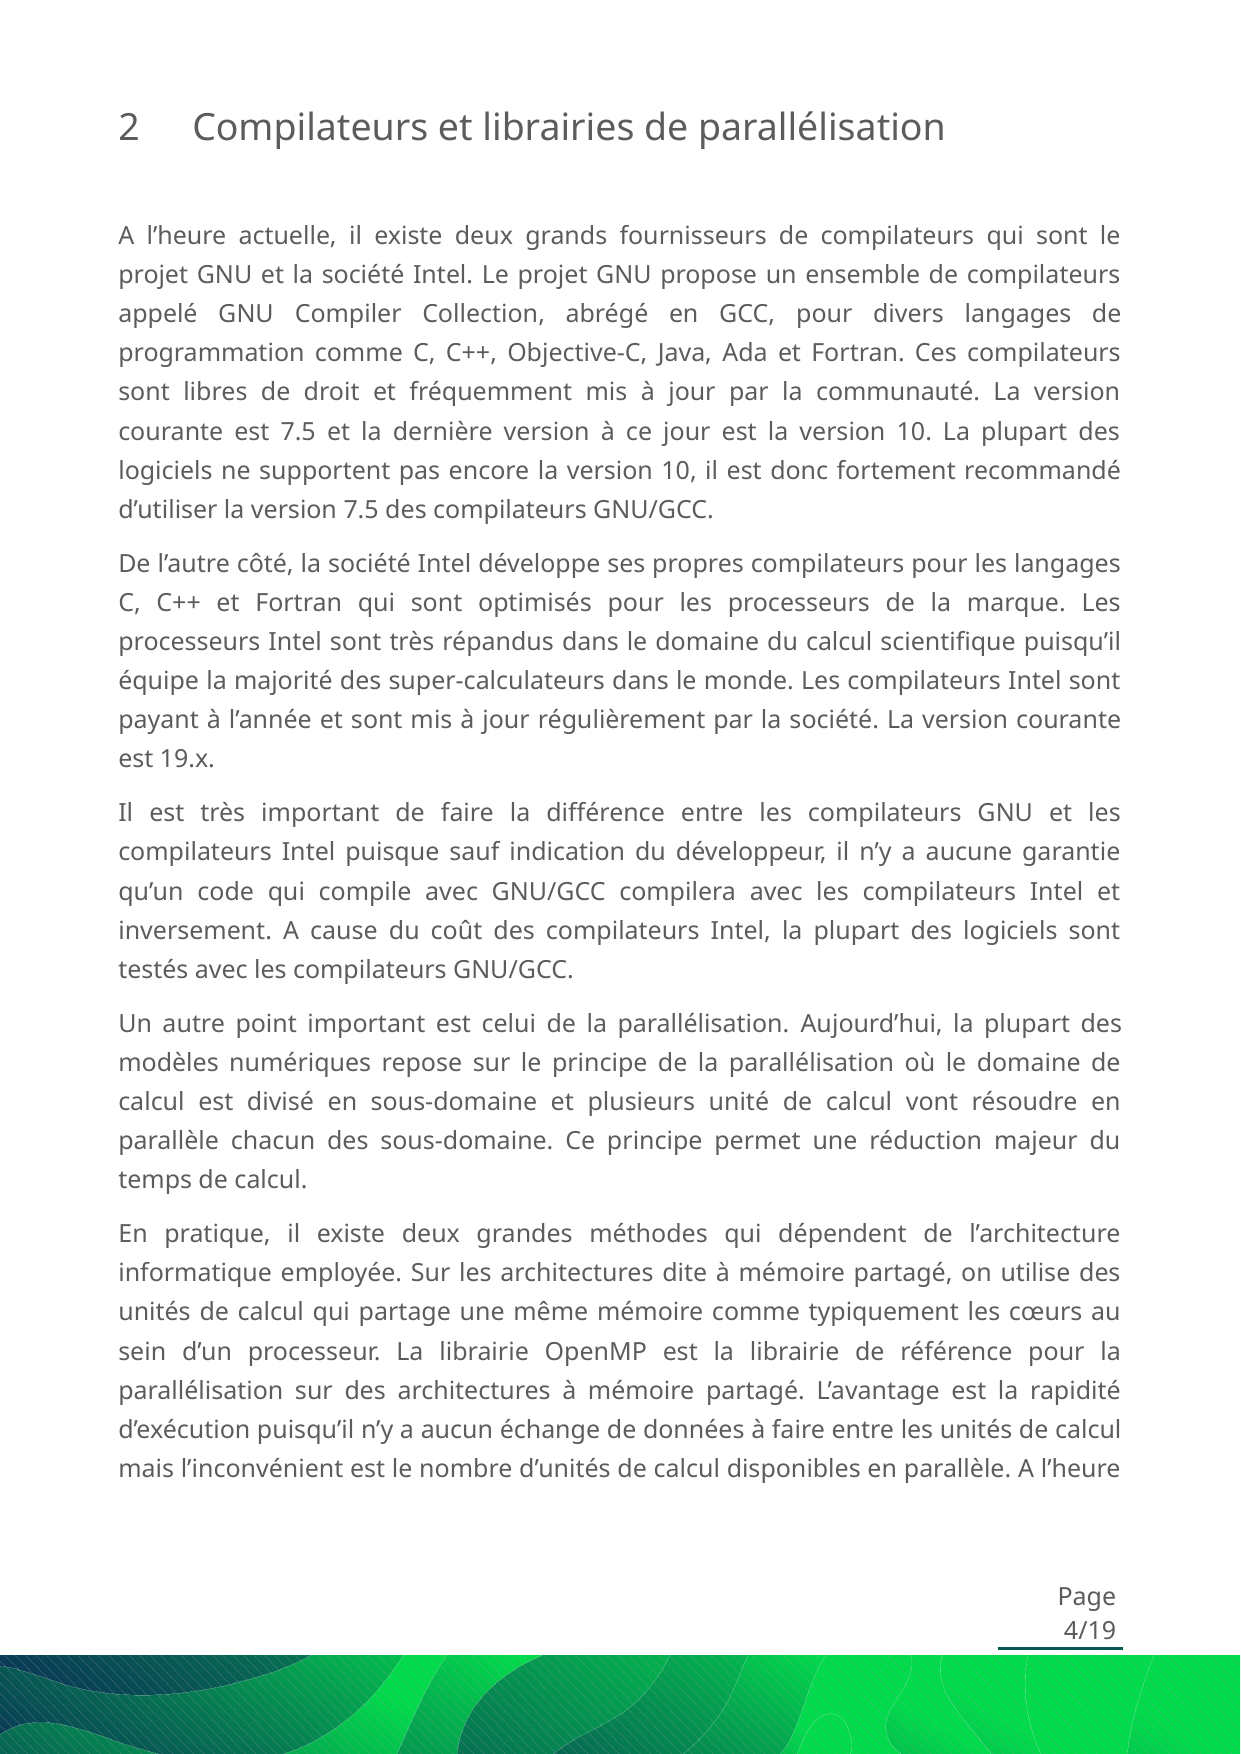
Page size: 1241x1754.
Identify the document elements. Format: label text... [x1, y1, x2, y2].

text Un autre point important est celui de la parallélisation. Aujourd’hui, la plupart des modèles numériques repose sur le principe de la parallélisation où le domaine de calcul est divisé en sous-domaine et plusieurs unité de calcul vont résoudre en parallèle chacun des sous-domaine. Ce principe permet une réduction majeur du temps de calcul. [118, 1005, 1122, 1196]
text De l’autre côté, la société Intel développe ses propres compilateurs pour les langages C, C++ et Fortran qui sont optimisés pour les processeurs de la marque. Les processeurs Intel sont très répandus dans le domaine du calcul scientifique puisqu’il équipe la majorité des super-calculateurs dans le monde. Les compilateurs Intel sont payant à l’année et sont mis à jour régulièrement par la société. La version courante est 19.x. [118, 545, 1122, 775]
subtitle Compilateurs et librairies de parallélisation [118, 100, 1122, 151]
picture [0, 1655, 1241, 1754]
text En pratique, il existe deux grandes méthodes qui dépendent de l’architecture informatique employée. Sur les architectures dite à mémoire partagé, on utilise des unités de calcul qui partage une même mémoire comme typiquement les cœurs au sein d’un processeur. La librairie OpenMP est la librairie de référence pour la parallélisation sur des architectures à mémoire partagé. L’avantage est la rapidité d’exécution puisqu’il n’y a aucun échange de données à faire entre les unités de calcul mais l’inconvénient est le nombre d’unités de calcul disponibles en parallèle. A l’heure [118, 1216, 1122, 1485]
text Il est très important de faire la différence entre les compilateurs GNU et les compilateurs Intel puisque sauf indication du développeur, il n’y a aucune garantie qu’un code qui compile avec GNU/GCC compilera avec les compilateurs Intel et inversement. A cause du coût des compilateurs Intel, la plupart des logiciels sont testés avec les compilateurs GNU/GCC. [118, 795, 1122, 986]
text A l’heure actuelle, il existe deux grands fournisseurs de compilateurs qui sont le projet GNU et la société Intel. Le projet GNU propose un ensemble de compilateurs appelé GNU Compiler Collection, abrégé en GCC, pour divers langages de programmation comme C, C++, Objective-C, Java, Ada et Fortran. Ces compilateurs sont libres de droit et fréquemment mis à jour par la communauté. La version courante est 7.5 et la dernière version à ce jour est la version 10. La plupart des logiciels ne supportent pas encore la version 10, il est donc fortement recommandé d’utiliser la version 7.5 des compilateurs GNU/GCC. [118, 217, 1122, 526]
